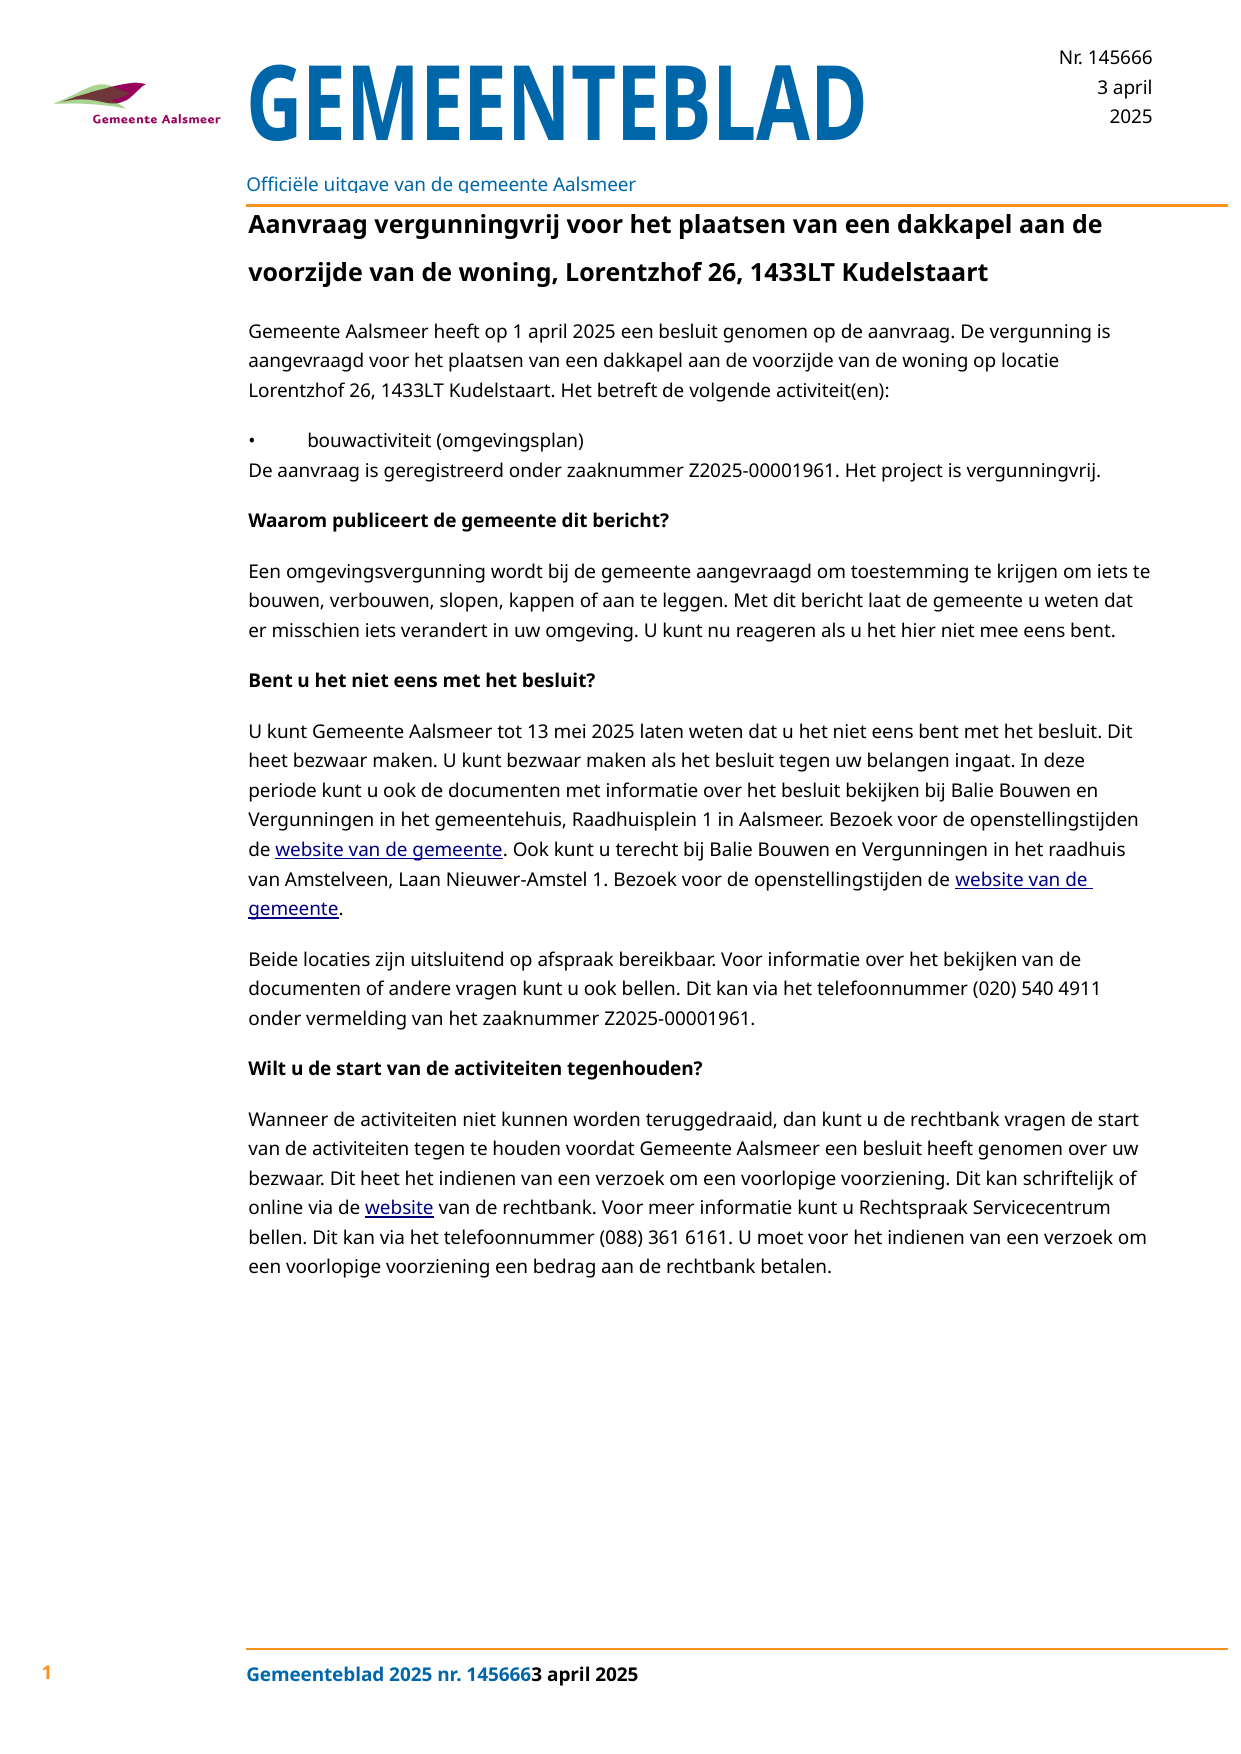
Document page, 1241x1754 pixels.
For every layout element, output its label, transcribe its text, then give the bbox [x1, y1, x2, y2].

list bouwactiviteit (omgevingsplan) [248, 427, 1152, 453]
text Wanneer de activiteiten niet kunnen worden teruggedraaid, dan kunt u de rechtbank vragen de start van de activiteiten tegen te houden voordat Gemeente Aalsmeer een besluit heeft genomen over uw bezwaar. Dit heet het indienen van een verzoek om een voorlopige voorziening. Dit kan schriftelijk of online via de website van de rechtbank. Voor meer informatie kunt u Rechtspraak Servicecentrum bellen. Dit kan via het telefoonnummer (088) 361 6161. U moet voor het indienen van een verzoek om een voorlopige voorziening een bedrag aan de rechtbank betalen. [248, 1106, 1152, 1279]
text Een omgevingsvergunning wordt bij de gemeente aangevraagd om toestemming te krijgen om iets te bouwen, verbouwen, slopen, kappen of aan te leggen. Met dit bericht laat de gemeente u weten dat er misschien iets verandert in uw omgeving. U kunt nu reageren als u het hier niet mee eens bent. [248, 558, 1152, 643]
text Gemeente Aalsmeer heeft op 1 april 2025 een besluit genomen op de aanvraag. De vergunning is aangevraagd voor het plaatsen van een dakkapel aan de voorzijde van de woning op locatie Lorentzhof 26, 1433LT Kudelstaart. Het betreft de volgende activiteit(en): [248, 318, 1152, 403]
text Bent u het niet eens met het besluit? [248, 667, 1152, 693]
text Aanvraag vergunningvrij voor het plaatsen van een dakkapel aan de voorzijde van de woning, Lorentzhof 26, 1433LT Kudelstaart [248, 207, 1152, 288]
picture [41, 47, 231, 172]
text De aanvraag is geregistreerd onder zaaknummer Z2025-00001961. Het project is vergunningvrij. [248, 457, 1152, 483]
text Beide locaties zijn uitsluitend op afspraak bereikbaar. Voor informatie over het bekijken van de documenten of andere vragen kunt u ook bellen. Dit kan via het telefoonnummer (020) 540 4911 onder vermelding van het zaaknummer Z2025-00001961. [248, 946, 1152, 1031]
text U kunt Gemeente Aalsmeer tot 13 mei 2025 laten weten dat u het niet eens bent met het besluit. Dit heet bezwaar maken. U kunt bezwaar maken als het besluit tegen uw belangen ingaat. In deze periode kunt u ook de documenten met informatie over het besluit bekijken bij Balie Bouwen en Vergunningen in het gemeentehuis, Raadhuisplein 1 in Aalsmeer. Bezoek voor de openstellingstijden de website van de gemeente. Ook kunt u terecht bij Balie Bouwen en Vergunningen in het raadhuis van Amstelveen, Laan Nieuwer-Amstel 1. Bezoek voor de openstellingstijden de website van de gemeente. [248, 718, 1152, 921]
text Waarom publiceert de gemeente dit bericht? [248, 507, 1152, 533]
text Wilt u de start van de activiteiten tegenhouden? [248, 1055, 1152, 1081]
